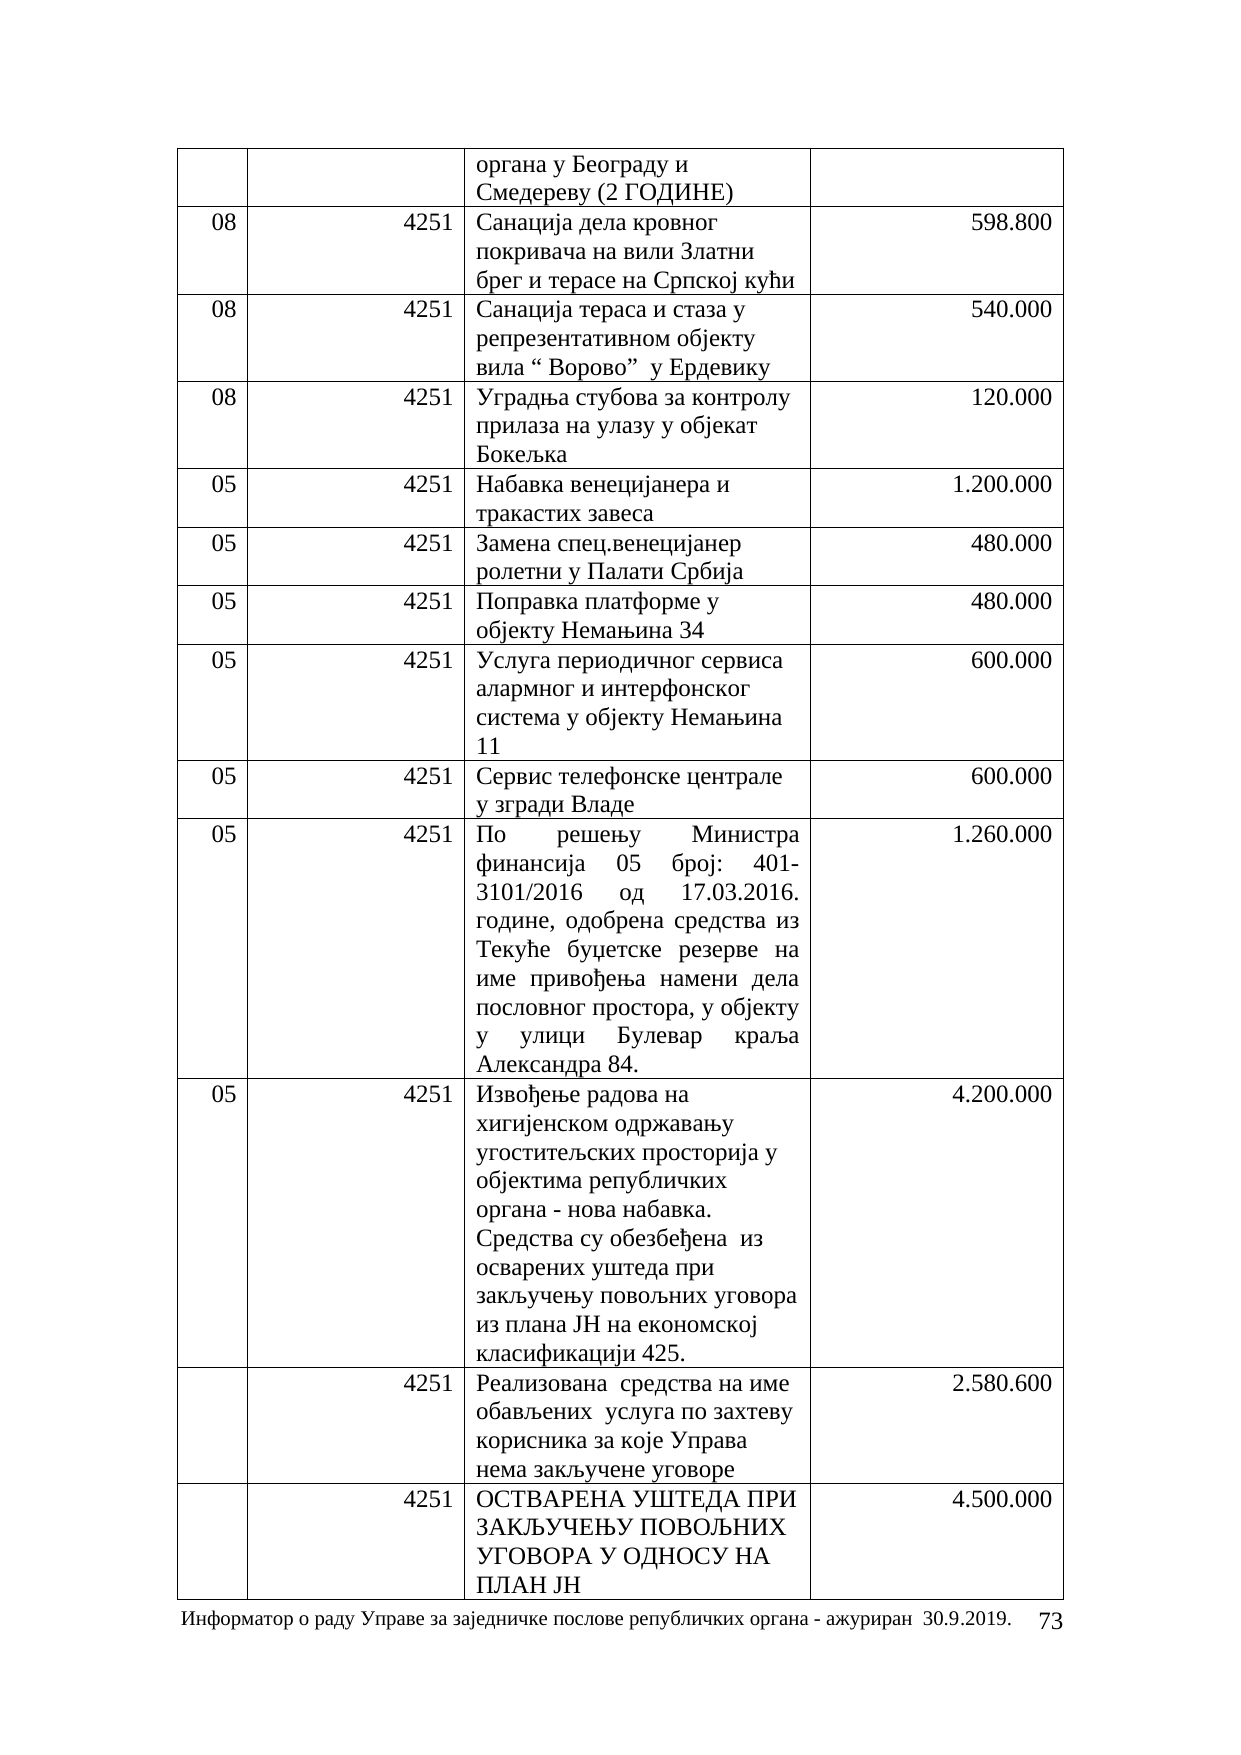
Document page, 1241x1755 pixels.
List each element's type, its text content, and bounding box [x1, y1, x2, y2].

table_cell 600.000 [811, 645, 1063, 760]
table_cell 4251 [248, 1079, 464, 1367]
table_cell Поправка платформе у објекту Немањина 34 [465, 586, 810, 644]
table_cell Реализована средства на име обављених услуга по захтеву корисника за које Управа нема закључене уговоре [465, 1368, 810, 1483]
table_cell 4251 [248, 382, 464, 468]
table_cell 4251 [248, 469, 464, 527]
table_cell 1.260.000 [811, 819, 1063, 1078]
table_cell 4.200.000 [811, 1079, 1063, 1367]
table_cell 480.000 [811, 586, 1063, 644]
table_cell 480.000 [811, 528, 1063, 585]
table_cell 05 [178, 586, 247, 644]
table_cell 05 [178, 469, 247, 527]
table_cell 600.000 [811, 761, 1063, 818]
table_cell Санација дела кровног покривача на вили Златни брег и терасе на Српској кући [465, 207, 810, 293]
table_cell ОСТВАРЕНА УШТЕДА ПРИ ЗАКЉУЧЕЊУ ПОВОЉНИХ УГОВОРА У ОДНОСУ НА ПЛАН ЈН [465, 1484, 810, 1599]
table_cell органа у Београду и Смедереву (2 ГОДИНЕ) [465, 149, 810, 206]
table_cell 4251 [248, 207, 464, 293]
table_cell [178, 1368, 247, 1483]
table_cell Извођење радова на хигијенском одржавању угоститељских просторија у објектима републичких органа - нова набавка. Средства су обезбеђена из осварених уштеда при закључењу повољних уговора из плана ЈН на економској класификацији 425. [465, 1079, 810, 1367]
table_cell 4251 [248, 295, 464, 381]
table_cell Услуга периодичног сервиса алармног и интерфонског система у објекту Немањина 11 [465, 645, 810, 760]
table_cell 4251 [248, 528, 464, 585]
table_cell 540.000 [811, 295, 1063, 381]
table_cell 08 [178, 382, 247, 468]
table_cell 4251 [248, 645, 464, 760]
table_cell 4.500.000 [811, 1484, 1063, 1599]
table_cell 08 [178, 207, 247, 293]
table_cell 08 [178, 295, 247, 381]
table_cell [178, 149, 247, 206]
table_cell 05 [178, 528, 247, 585]
table_cell По решењу Министра финансија 05 број: 401-3101/2016 од 17.03.2016. године, одобрена средства из Текуће буџетске резерве на име привођења намени дела пословног простора, у објекту у улици Булевар краља Александра 84. [465, 819, 810, 1078]
table_cell 4251 [248, 1484, 464, 1599]
table_cell 4251 [248, 761, 464, 818]
table_cell 4251 [248, 586, 464, 644]
table_cell Сервис телефонске централе у згради Владе [465, 761, 810, 818]
table_cell [178, 1484, 247, 1599]
table_cell 05 [178, 645, 247, 760]
table_cell 05 [178, 819, 247, 1078]
table_cell 120.000 [811, 382, 1063, 468]
table_cell 05 [178, 761, 247, 818]
table_cell Санација тераса и стаза у репрезентативном објекту вила “ Ворово” у Ердевику [465, 295, 810, 381]
table_cell [811, 149, 1063, 206]
table_cell 4251 [248, 1368, 464, 1483]
table_cell 4251 [248, 819, 464, 1078]
table_cell 1.200.000 [811, 469, 1063, 527]
table_cell 598.800 [811, 207, 1063, 293]
table_cell Уградња стубова за контролу прилаза на улазу у објекат Бокељка [465, 382, 810, 468]
table_cell 05 [178, 1079, 247, 1367]
table_cell Набавка венецијанера и тракастих завеса [465, 469, 810, 527]
table_cell [248, 149, 464, 206]
table_cell Замена спец.венецијанер ролетни у Палати Србија [465, 528, 810, 585]
table_cell 2.580.600 [811, 1368, 1063, 1483]
